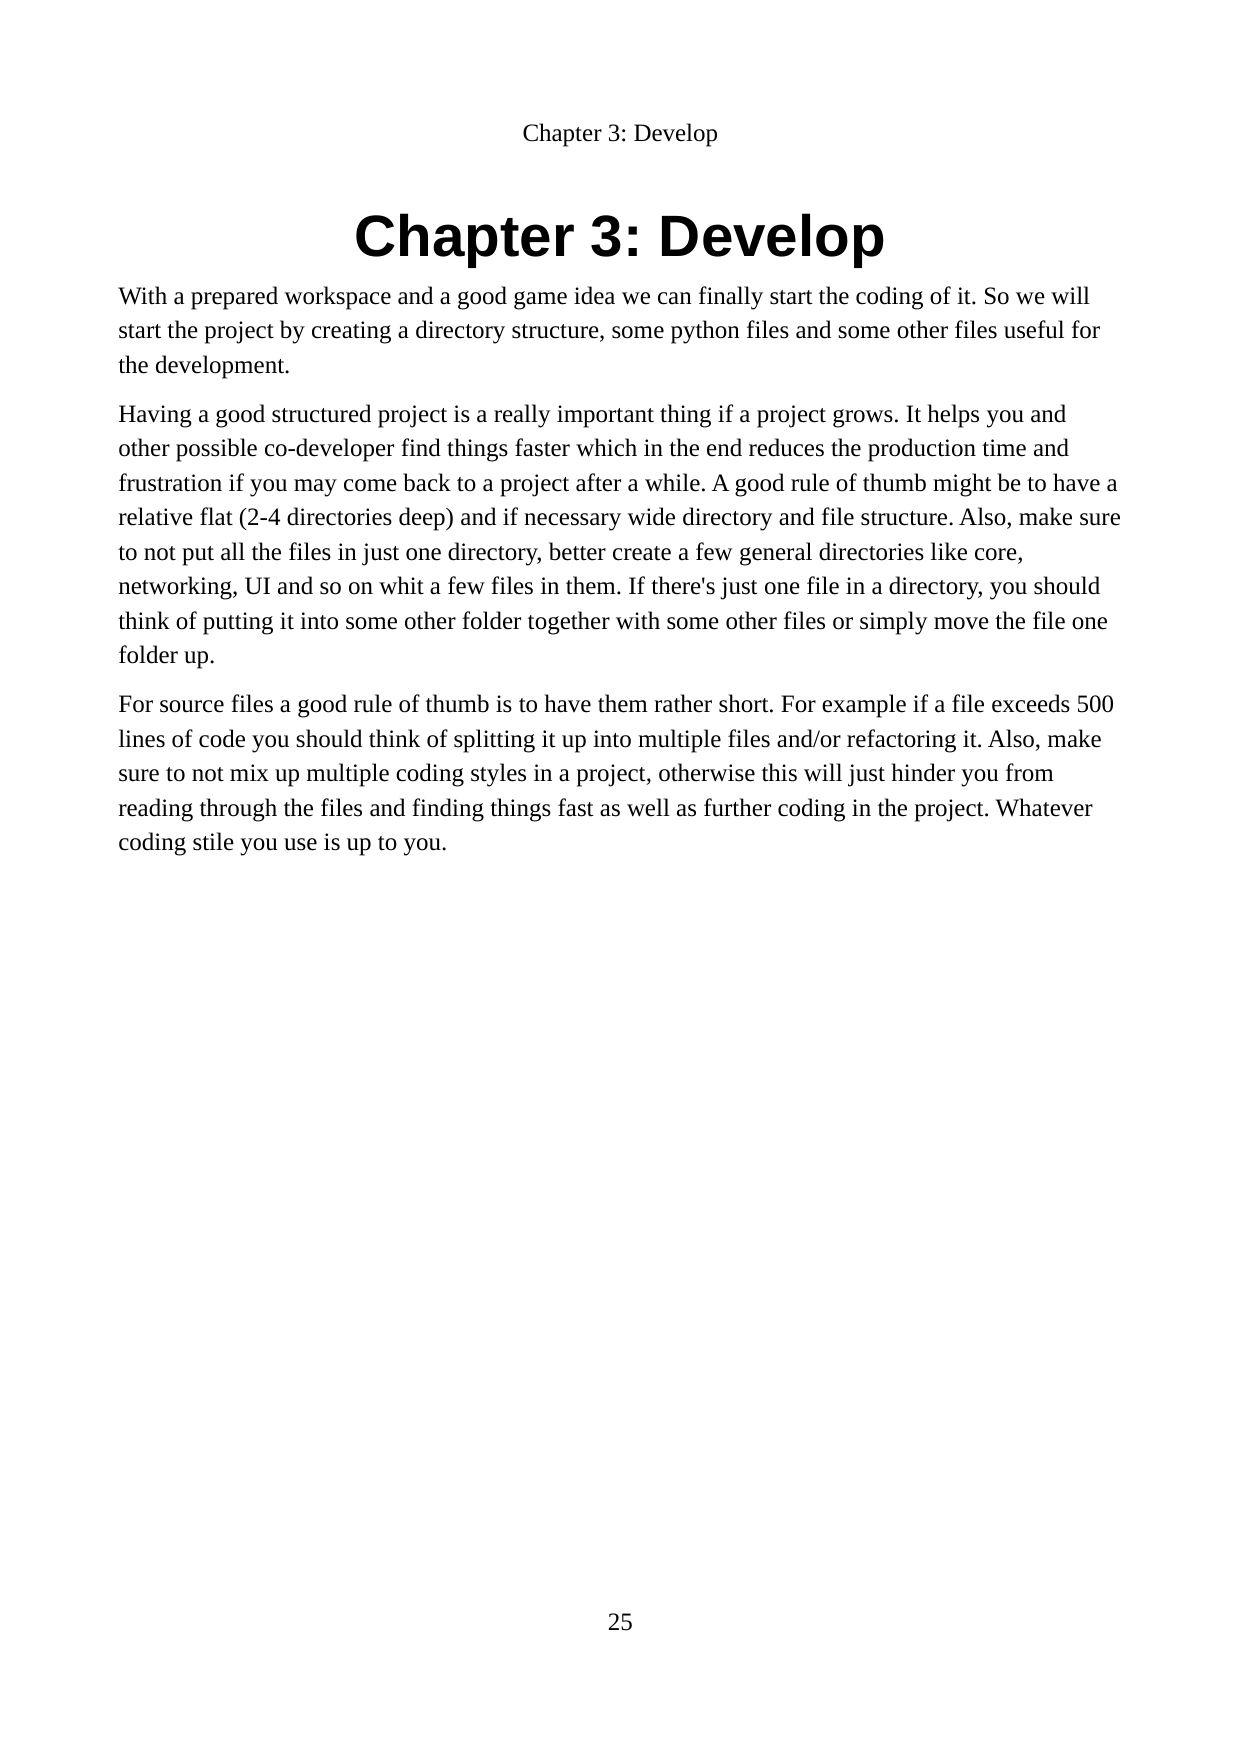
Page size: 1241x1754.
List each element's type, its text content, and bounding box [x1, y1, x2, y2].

text For source files a good rule of thumb is to have them rather short. For example if a file exceeds 500 lines of code you should think of splitting it up into multiple files and/or refactoring it. Also, make sure to not mix up multiple coding styles in a project, otherwise this will just hinder you from reading through the files and finding things fast as well as further coding in the project. Whatever coding stile you use is up to you. [118, 689, 1122, 856]
text With a prepared workspace and a good game idea we can finally start the coding of it. So we will start the project by creating a directory structure, some python files and some other files useful for the development. [118, 281, 1122, 379]
text Having a good structured project is a really important thing if a project grows. It helps you and other possible co-developer find things faster which in the end reduces the production time and frustration if you may come back to a project after a while. A good rule of thumb might be to have a relative flat (2-4 directories deep) and if necessary wide directory and file structure. Also, make sure to not put all the files in just one directory, better create a few general directories like core, networking, UI and so on whit a few files in them. If there's just one file in a directory, you should think of putting it into some other folder together with some other files or simply move the file one folder up. [118, 399, 1122, 669]
subtitle Chapter 3: Develop [118, 201, 1122, 268]
